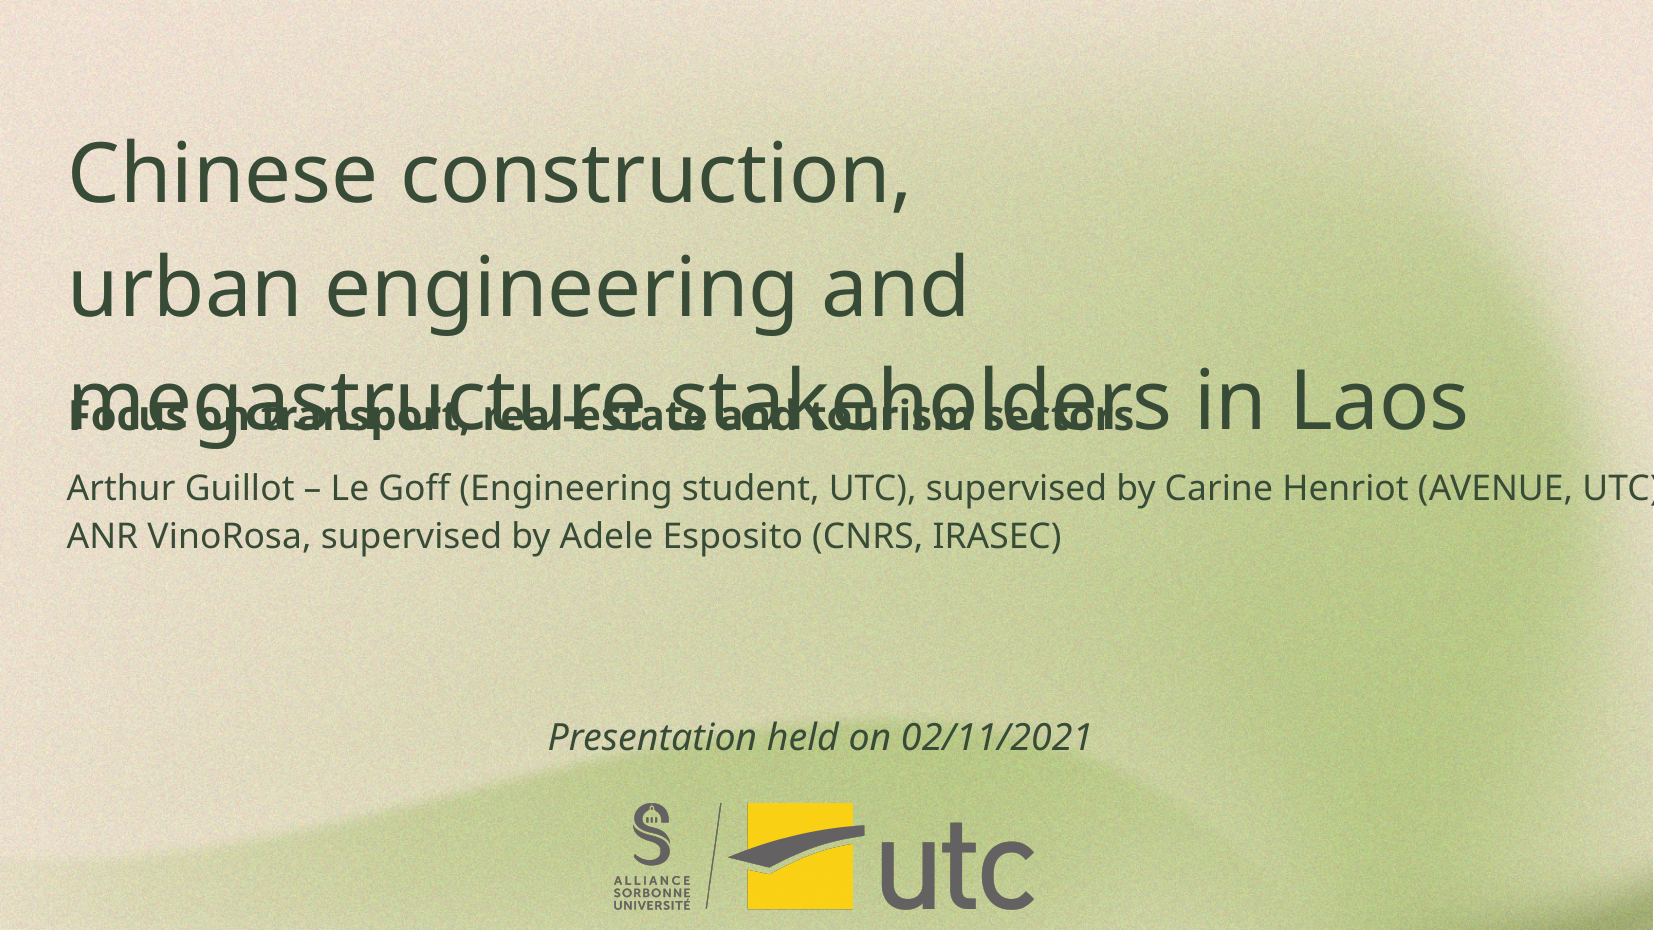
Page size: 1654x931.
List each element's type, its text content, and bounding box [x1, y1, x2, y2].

picture [0, 0, 1653, 930]
text_box Presentation held on 02/11/2021 [437, 703, 1205, 768]
text_box Arthur Guillot – Le Goff (Engineering student, UTC), supervised by Carine Henriot (AVENUE, UTC) ANR VinoRosa, supervised by Adele Esposito (CNRS, IRASEC) [51, 455, 1654, 570]
text_box Chinese construction, urban engineering and megastructure stakeholders in Laos [53, 106, 1654, 379]
text_box Focus on transport, real-estate and tourism sectors [53, 378, 1483, 449]
